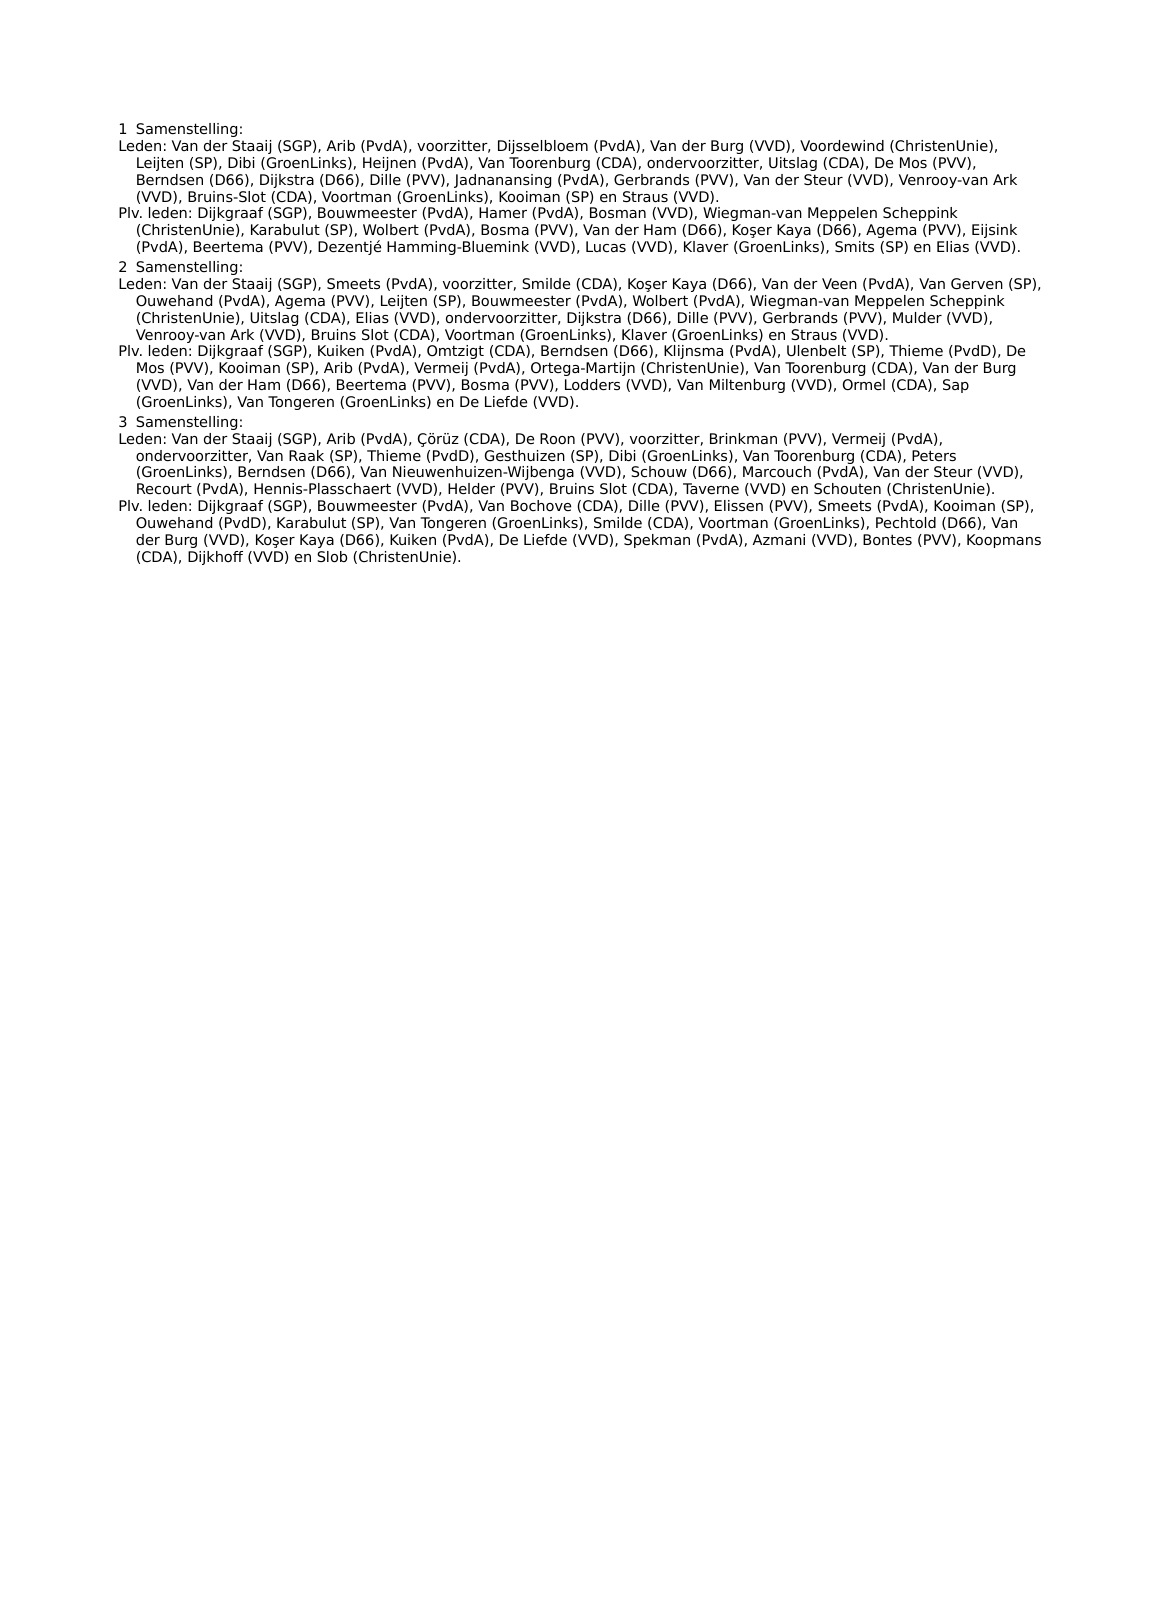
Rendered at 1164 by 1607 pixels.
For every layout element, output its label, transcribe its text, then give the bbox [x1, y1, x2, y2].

text Plv. leden: Dijkgraaf (SGP), Bouwmeester (PvdA), Van Bochove (CDA), Dille (PVV), Elissen (PVV), Smeets (PvdA), Kooiman (SP), Ouwehand (PvdD), Karabulut (SP), Van Tongeren (GroenLinks), Smilde (CDA), Voortman (GroenLinks), Pechtold (D66), Van der Burg (VVD), Koşer Kaya (D66), Kuiken (PvdA), De Liefde (VVD), Spekman (PvdA), Azmani (VVD), Bontes (PVV), Koopmans (CDA), Dijkhoff (VVD) en Slob (ChristenUnie). [118, 498, 1045, 566]
text Leden: Van der Staaij (SGP), Smeets (PvdA), voorzitter, Smilde (CDA), Koşer Kaya (D66), Van der Veen (PvdA), Van Gerven (SP), Ouwehand (PvdA), Agema (PVV), Leijten (SP), Bouwmeester (PvdA), Wolbert (PvdA), Wiegman-van Meppelen Scheppink (ChristenUnie), Uitslag (CDA), Elias (VVD), ondervoorzitter, Dijkstra (D66), Dille (PVV), Gerbrands (PVV), Mulder (VVD), Venrooy-van Ark (VVD), Bruins Slot (CDA), Voortman (GroenLinks), Klaver (GroenLinks) en Straus (VVD). [118, 276, 1045, 343]
text Samenstelling: [118, 414, 1045, 431]
text Samenstelling: [118, 121, 1045, 138]
text Plv. leden: Dijkgraaf (SGP), Kuiken (PvdA), Omtzigt (CDA), Berndsen (D66), Klijnsma (PvdA), Ulenbelt (SP), Thieme (PvdD), De Mos (PVV), Kooiman (SP), Arib (PvdA), Vermeij (PvdA), Ortega-Martijn (ChristenUnie), Van Toorenburg (CDA), Van der Burg (VVD), Van der Ham (D66), Beertema (PVV), Bosma (PVV), Lodders (VVD), Van Miltenburg (VVD), Ormel (CDA), Sap (GroenLinks), Van Tongeren (GroenLinks) en De Liefde (VVD). [118, 343, 1045, 411]
text Plv. leden: Dijkgraaf (SGP), Bouwmeester (PvdA), Hamer (PvdA), Bosman (VVD), Wiegman-van Meppelen Scheppink (ChristenUnie), Karabulut (SP), Wolbert (PvdA), Bosma (PVV), Van der Ham (D66), Koşer Kaya (D66), Agema (PVV), Eijsink (PvdA), Beertema (PVV), Dezentjé Hamming-Bluemink (VVD), Lucas (VVD), Klaver (GroenLinks), Smits (SP) en Elias (VVD). [118, 205, 1045, 256]
text Leden: Van der Staaij (SGP), Arib (PvdA), Çörüz (CDA), De Roon (PVV), voorzitter, Brinkman (PVV), Vermeij (PvdA), ondervoorzitter, Van Raak (SP), Thieme (PvdD), Gesthuizen (SP), Dibi (GroenLinks), Van Toorenburg (CDA), Peters (GroenLinks), Berndsen (D66), Van Nieuwenhuizen-Wijbenga (VVD), Schouw (D66), Marcouch (PvdA), Van der Steur (VVD), Recourt (PvdA), Hennis-Plasschaert (VVD), Helder (PVV), Bruins Slot (CDA), Taverne (VVD) en Schouten (ChristenUnie). [118, 431, 1045, 498]
text Leden: Van der Staaij (SGP), Arib (PvdA), voorzitter, Dijsselbloem (PvdA), Van der Burg (VVD), Voordewind (ChristenUnie), Leijten (SP), Dibi (GroenLinks), Heijnen (PvdA), Van Toorenburg (CDA), ondervoorzitter, Uitslag (CDA), De Mos (PVV), Berndsen (D66), Dijkstra (D66), Dille (PVV), Jadnanansing (PvdA), Gerbrands (PVV), Van der Steur (VVD), Venrooy-van Ark (VVD), Bruins-Slot (CDA), Voortman (GroenLinks), Kooiman (SP) en Straus (VVD). [118, 138, 1045, 205]
text Samenstelling: [118, 259, 1045, 276]
